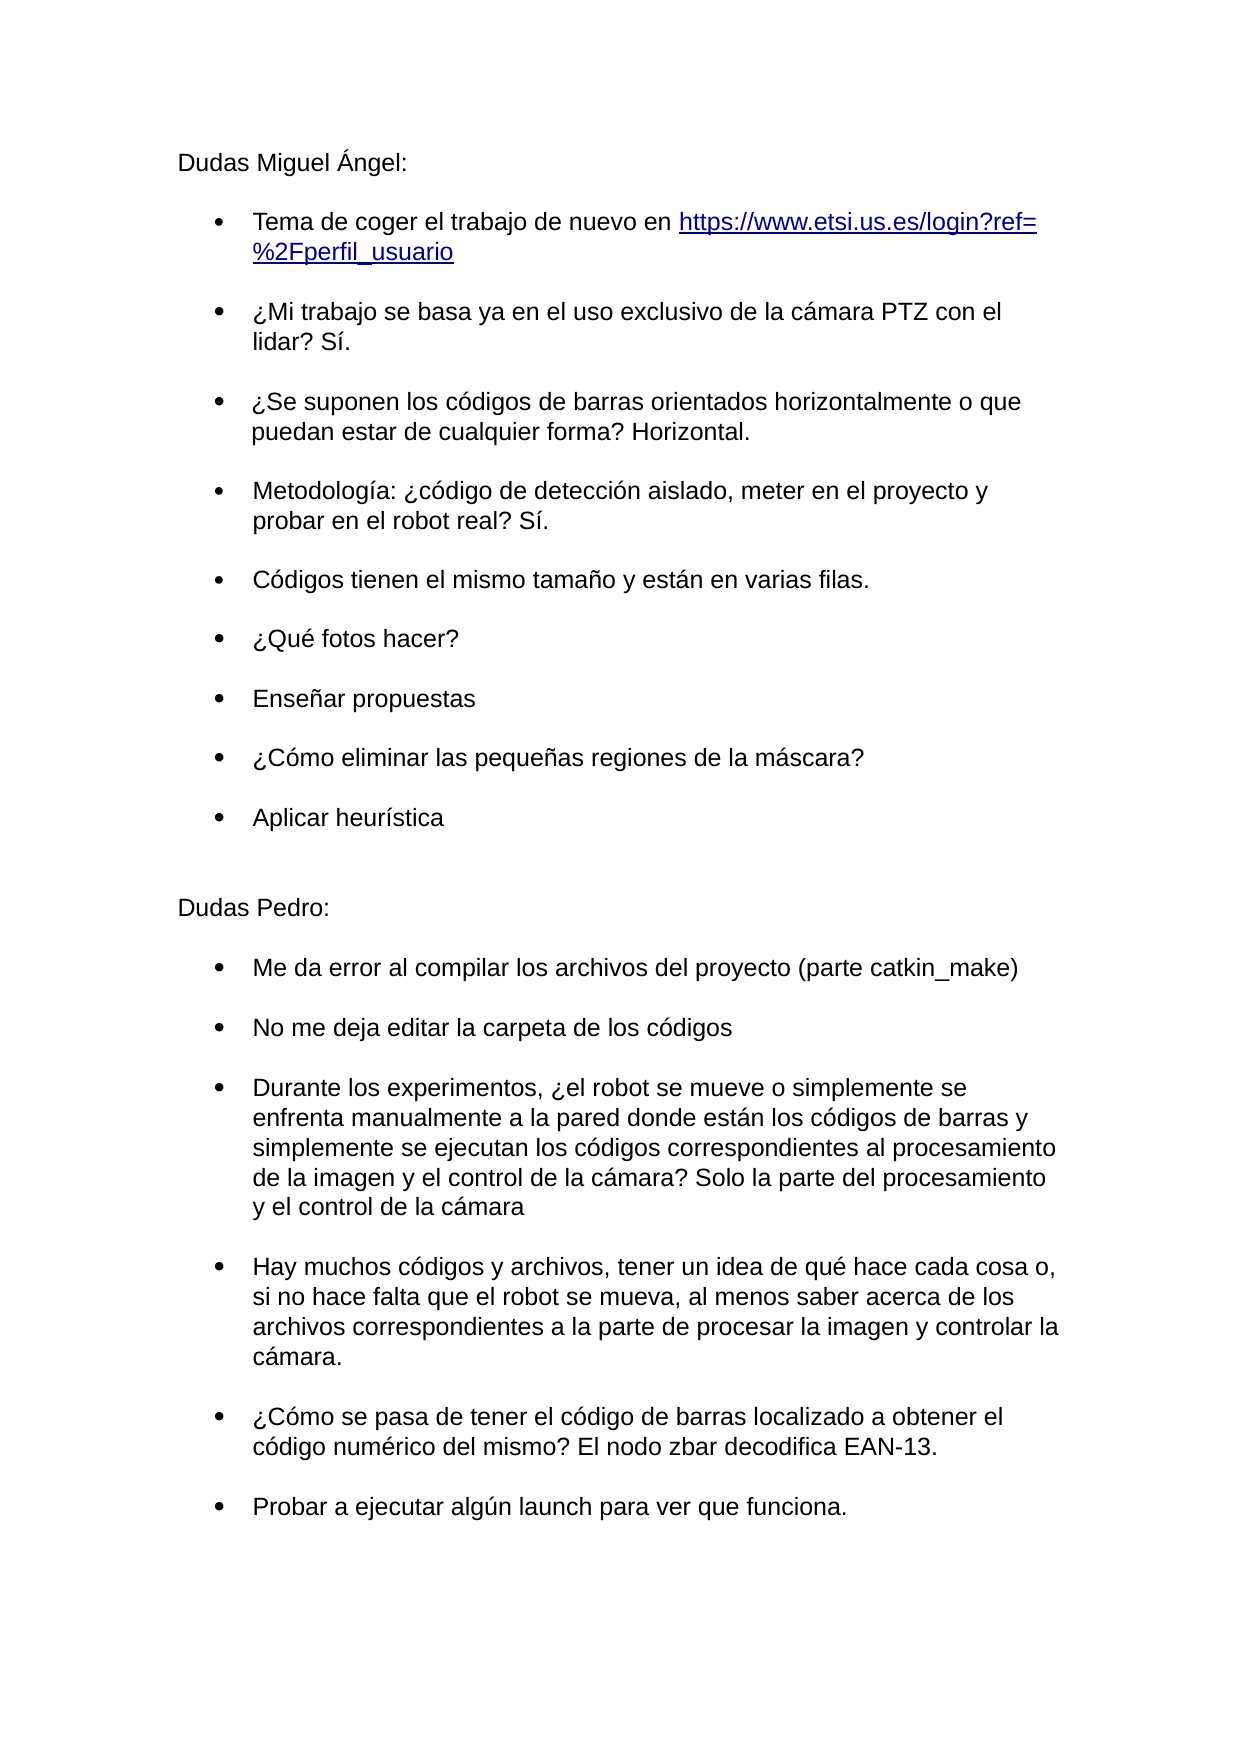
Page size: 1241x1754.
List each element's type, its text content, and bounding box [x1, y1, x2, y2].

list No me deja editar la carpeta de los códigos [215, 1013, 1063, 1042]
list Durante los experimentos, ¿el robot se mueve o simplemente se enfrenta manualmente a la pared donde están los códigos de barras y simplemente se ejecutan los códigos correspondientes al procesamiento de la imagen y el control de la cámara? Solo la parte del procesamiento y el control de la cámara [215, 1073, 1063, 1221]
list Enseñar propuestas [215, 683, 1063, 712]
list ¿Mi trabajo se basa ya en el uso exclusivo de la cámara PTZ con el lidar? Sí. [215, 297, 1063, 356]
list ¿Se suponen los códigos de barras orientados horizontalmente o que puedan estar de cualquier forma? Horizontal. [215, 387, 1063, 446]
list Me da error al compilar los archivos del proyecto (parte catkin_make) [215, 953, 1063, 982]
list ¿Cómo se pasa de tener el código de barras localizado a obtener el código numérico del mismo? El nodo zbar decodifica EAN-13. [215, 1402, 1063, 1461]
list Probar a ejecutar algún launch para ver que funciona. [215, 1492, 1063, 1520]
list Tema de coger el trabajo de nuevo en https://www.etsi.us.es/login?ref=%2Fperfil_usuario [215, 207, 1063, 266]
list ¿Cómo eliminar las pequeñas regiones de la máscara? [215, 743, 1063, 772]
list Dudas Miguel Ángel: [177, 148, 1063, 176]
list Hay muchos códigos y archivos, tener un idea de qué hace cada cosa o, si no hace falta que el robot se mueva, al menos saber acerca de los archivos correspondientes a la parte de procesar la imagen y controlar la cámara. [215, 1252, 1063, 1371]
list ¿Qué fotos hacer? [215, 624, 1063, 652]
list Aplicar heurística [215, 803, 1063, 832]
list Códigos tienen el mismo tamaño y están en varias filas. [215, 565, 1063, 593]
list Metodología: ¿código de detección aislado, meter en el proyecto y probar en el robot real? Sí. [215, 476, 1063, 534]
list Dudas Pedro: [177, 893, 1063, 922]
